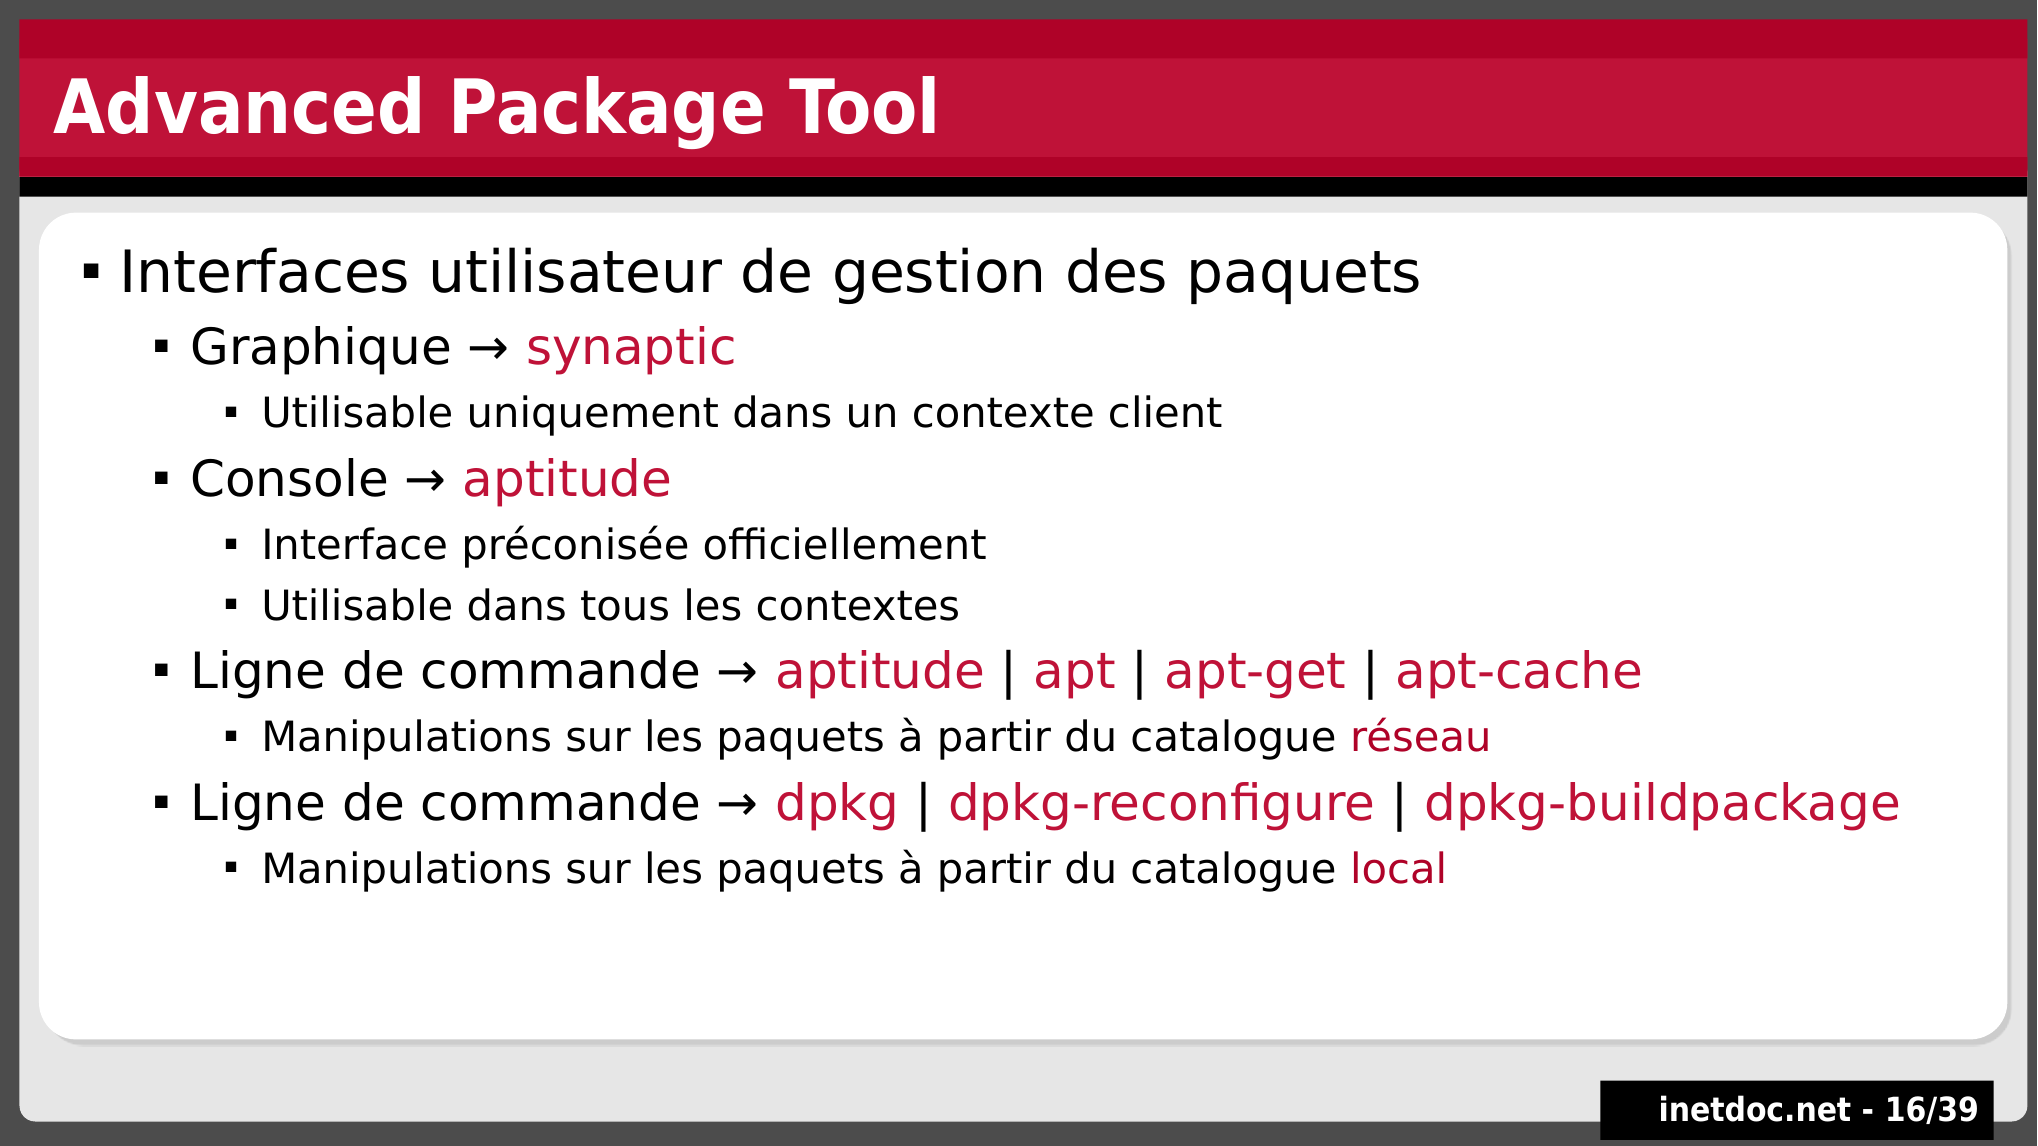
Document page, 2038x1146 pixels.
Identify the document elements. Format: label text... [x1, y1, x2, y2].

text_box Advanced Package Tool [19, 59, 2028, 157]
text_box [19, 19, 2028, 59]
text_box [19, 157, 2028, 1122]
text_box inetdoc.net - <numéro>/39 [1600, 1080, 1994, 1140]
text_box Interfaces utilisateur de gestion des paquets Graphique → synaptic Utilisable uniquement dans un contexte client Console → aptitude Interface préconisée officiellement Utilisable dans tous les contextes Ligne de commande → aptitude | apt | apt-get | apt-cache Manipulations sur les paquets à partir du catalogue réseau Ligne de commande → dpkg | dpkg-reconfigure | dpkg-buildpackage Manipulations sur les paquets à partir du catalogue local [38, 212, 2008, 1040]
